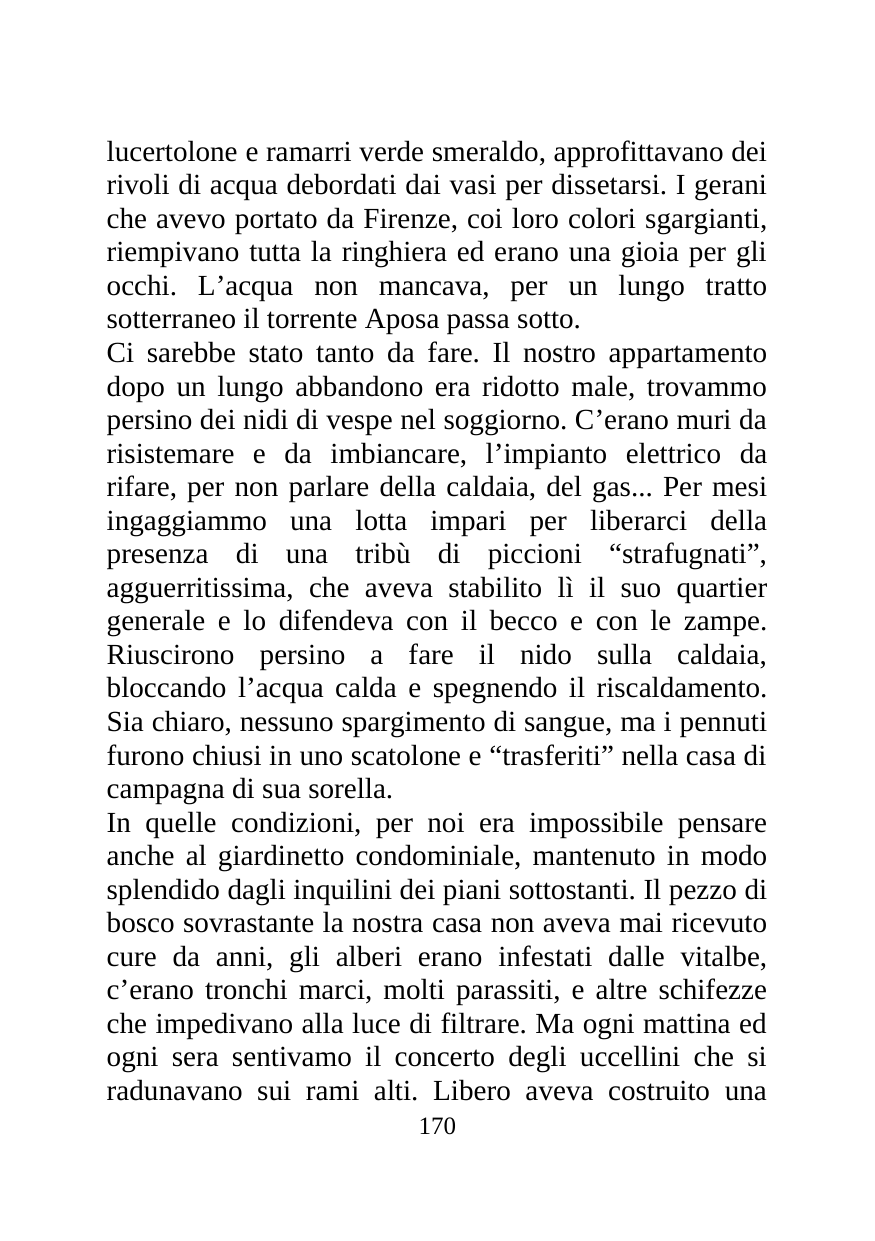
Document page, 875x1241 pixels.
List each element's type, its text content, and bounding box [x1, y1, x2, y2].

text In quelle condizioni, per noi era impossibile pensare anche al giardinetto condominiale, mantenuto in modo splendido dagli inquilini dei piani sottostanti. Il pezzo di bosco sovrastante la nostra casa non aveva mai ricevuto cure da anni, gli alberi erano infestati dalle vitalbe, c’erano tronchi marci, molti parassiti, e altre schifezze che impedivano alla luce di filtrare. Ma ogni mattina ed ogni sera sentivamo il concerto degli uccellini che si radunavano sui rami alti. Libero aveva costruito una [106, 805, 768, 1107]
text Ci sarebbe stato tanto da fare. Il nostro appartamento dopo un lungo abbandono era ridotto male, trovammo persino dei nidi di vespe nel soggiorno. C’erano muri da risistemare e da imbiancare, l’impianto elettrico da rifare, per non parlare della caldaia, del gas... Per mesi ingaggiammo una lotta impari per liberarci della presenza di una tribù di piccioni “strafugnati”, agguerritissima, che aveva stabilito lì il suo quartier generale e lo difendeva con il becco e con le zampe. Riuscirono persino a fare il nido sulla caldaia, bloccando l’acqua calda e spegnendo il riscaldamento. Sia chiaro, nessuno spargimento di sangue, ma i pennuti furono chiusi in uno scatolone e “trasferiti” nella casa di campagna di sua sorella. [106, 335, 768, 805]
text lucertolone e ramarri verde smeraldo, approfittavano dei rivoli di acqua debordati dai vasi per dissetarsi. I gerani che avevo portato da Firenze, coi loro colori sgargianti, riempivano tutta la ringhiera ed erano una gioia per gli occhi. L’acqua non mancava, per un lungo tratto sotterraneo il torrente Aposa passa sotto. [106, 134, 768, 335]
